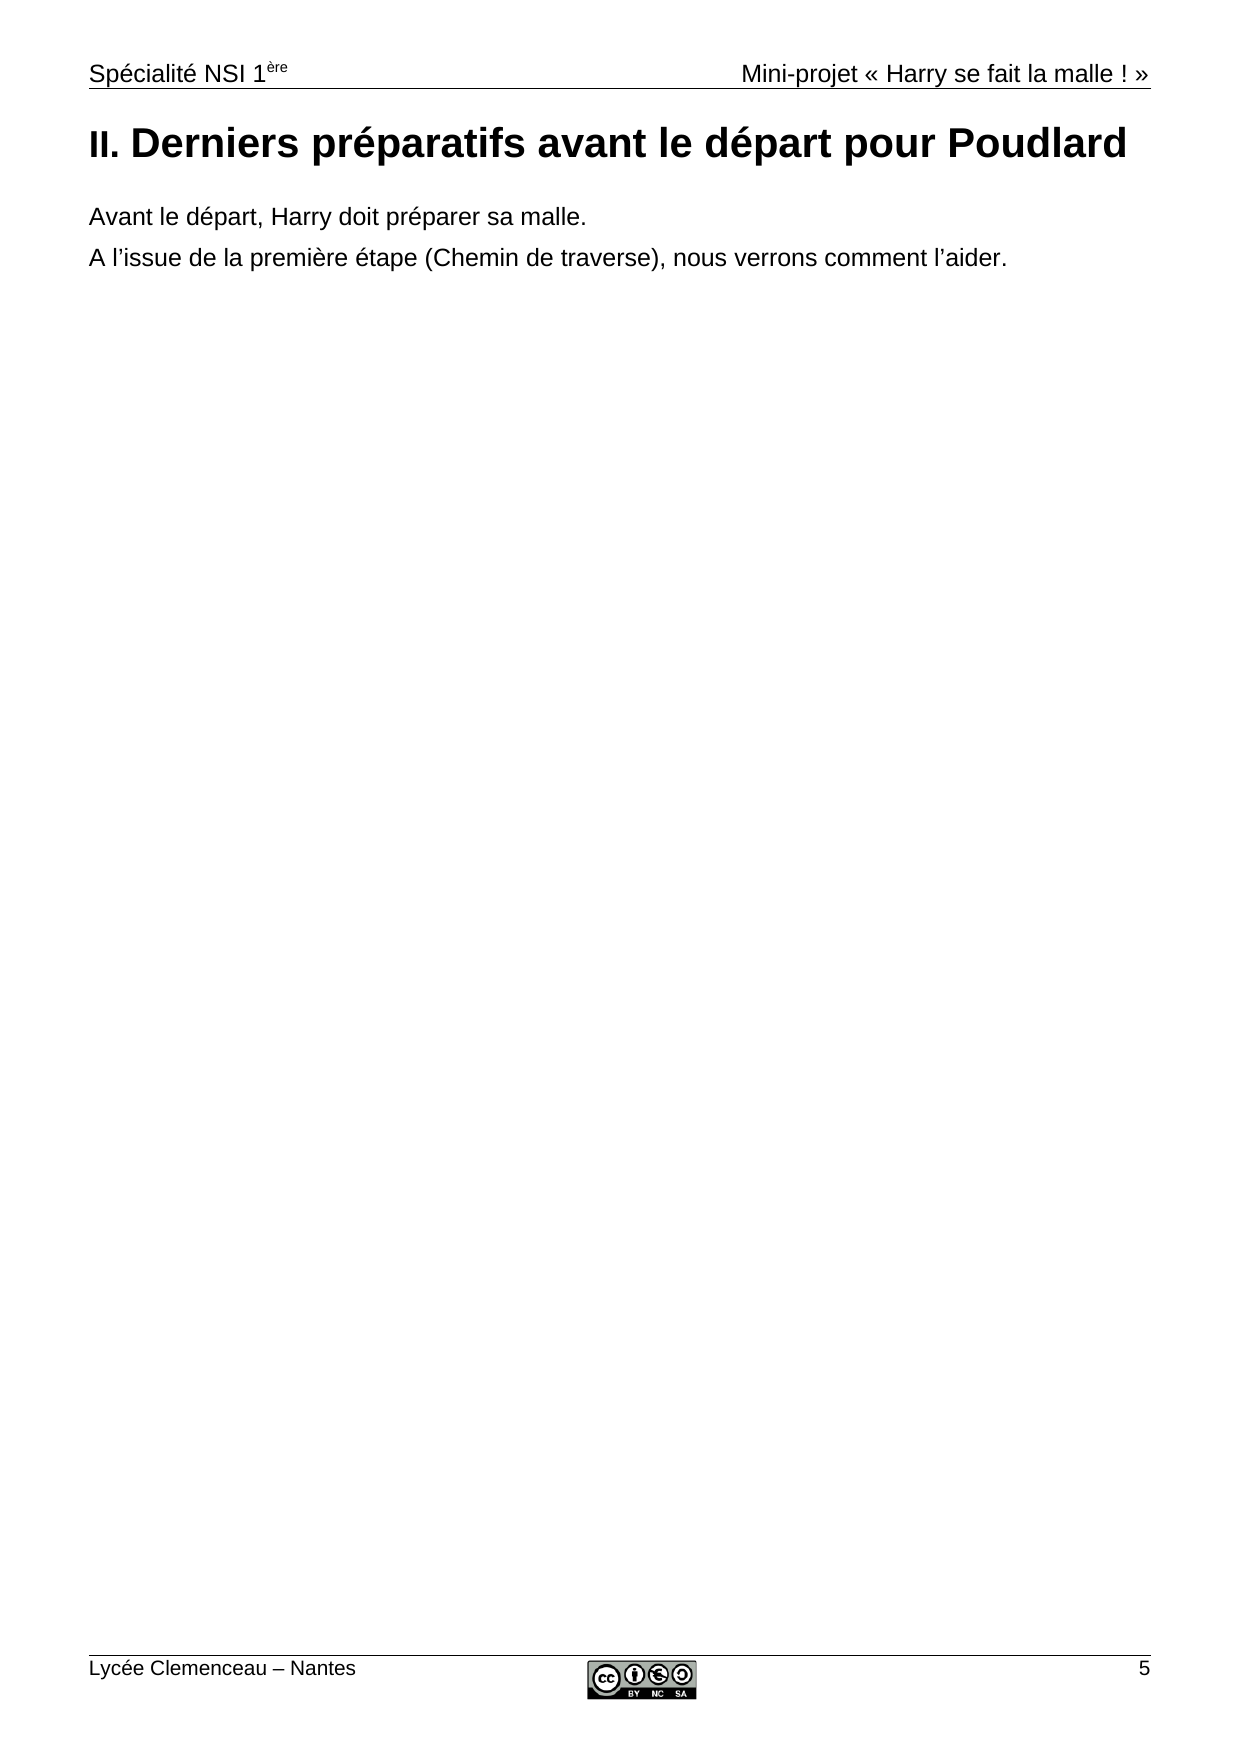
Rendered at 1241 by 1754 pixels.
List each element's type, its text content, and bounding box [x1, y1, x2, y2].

text A l’issue de la première étape (Chemin de traverse), nous verrons comment l’aider. [89, 242, 1151, 271]
text Avant le départ, Harry doit préparer sa malle. [89, 202, 1151, 231]
subtitle Derniers préparatifs avant le départ pour Poudlard [89, 118, 1151, 166]
picture [586, 1659, 697, 1700]
